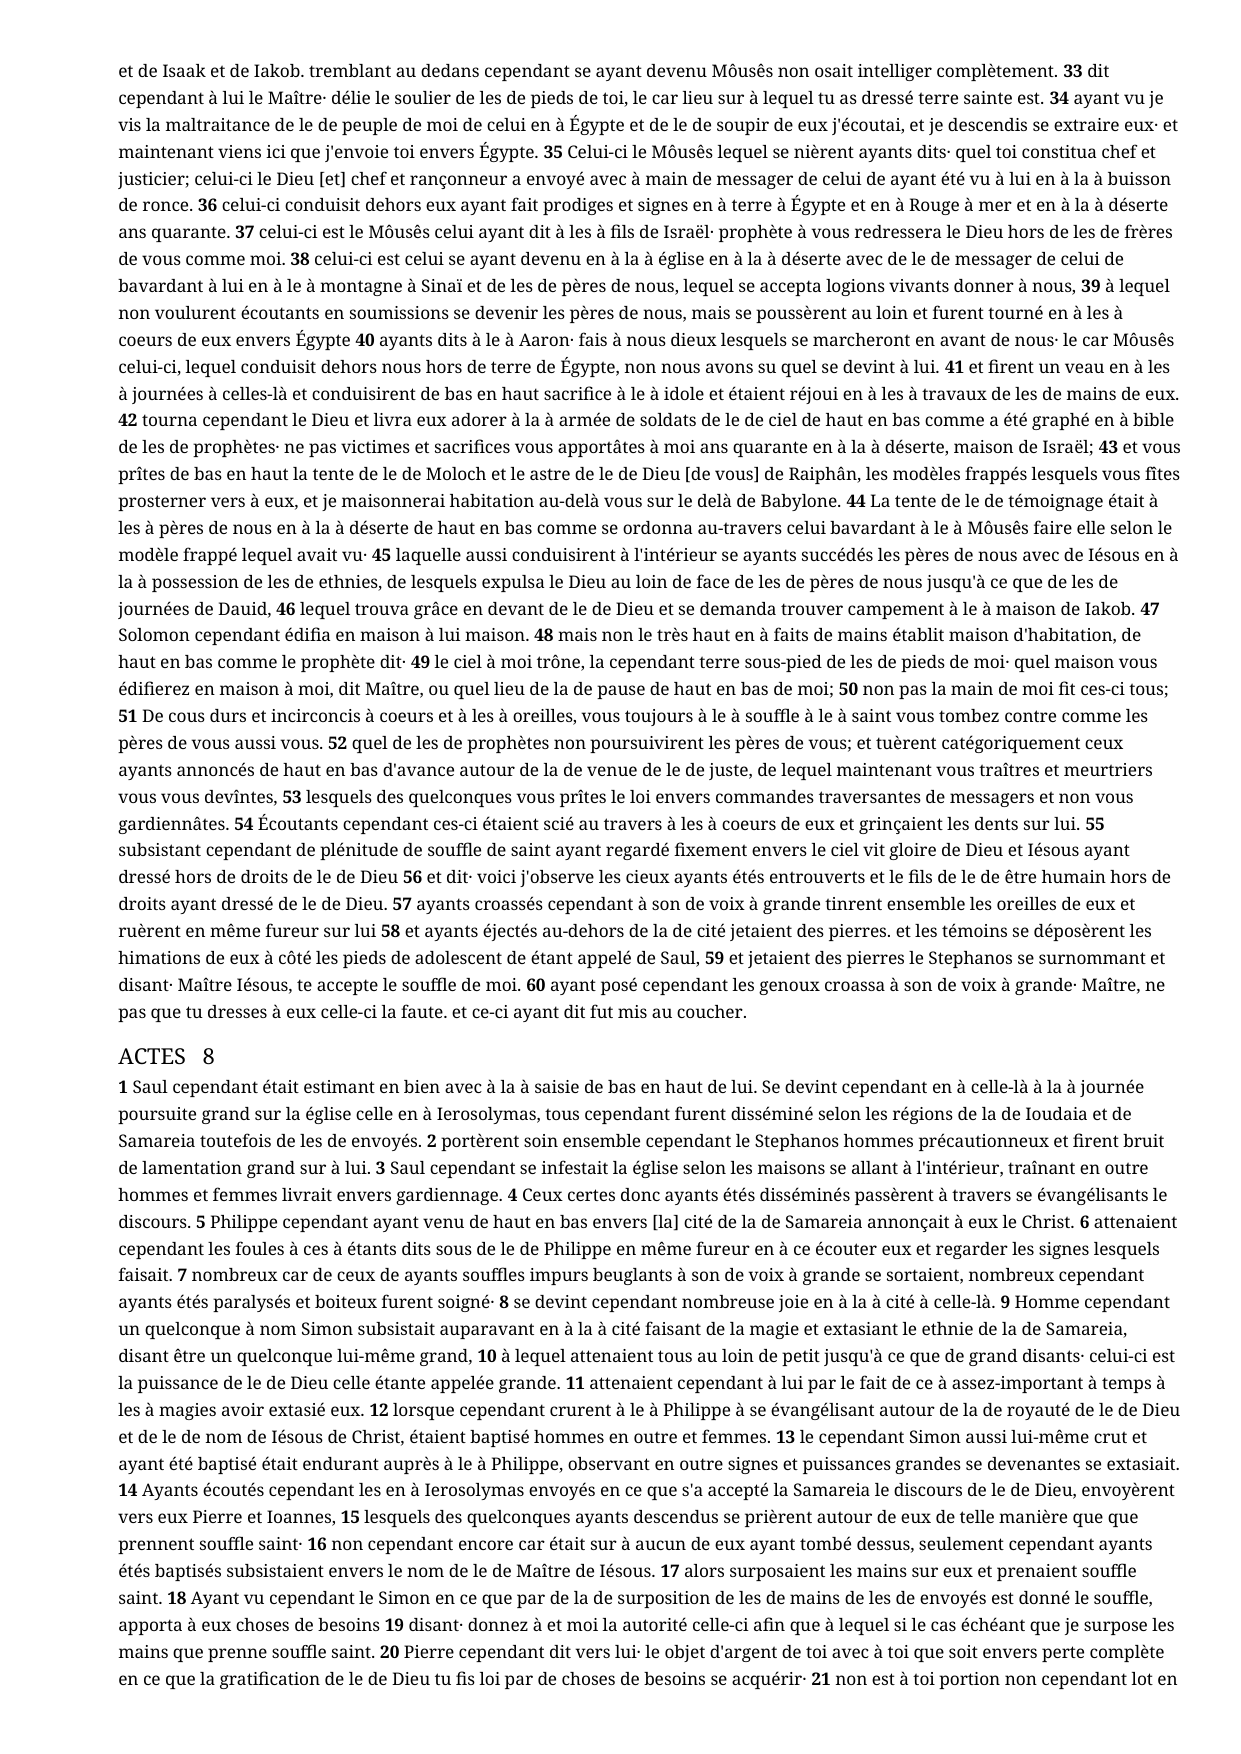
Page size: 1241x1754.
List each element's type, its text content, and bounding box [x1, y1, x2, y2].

text et de Isaak et de Iakob. tremblant au dedans cependant se ayant devenu Môusês non osait intelliger complètement. 33 dit cependant à lui le Maître· délie le soulier de les de pieds de toi, le car lieu sur à lequel tu as dressé terre sainte est. 34 ayant vu je vis la maltraitance de le de peuple de moi de celui en à Égypte et de le de soupir de eux j'écoutai, et je descendis se extraire eux· et maintenant viens ici que j'envoie toi envers Égypte. 35 Celui-ci le Môusês lequel se nièrent ayants dits· quel toi constitua chef et justicier; celui-ci le Dieu [et] chef et rançonneur a envoyé avec à main de messager de celui de ayant été vu à lui en à la à buisson de ronce. 36 celui-ci conduisit dehors eux ayant fait prodiges et signes en à terre à Égypte et en à Rouge à mer et en à la à déserte ans quarante. 37 celui-ci est le Môusês celui ayant dit à les à fils de Israël· prophète à vous redressera le Dieu hors de les de frères de vous comme moi. 38 celui-ci est celui se ayant devenu en à la à église en à la à déserte avec de le de messager de celui de bavardant à lui en à le à montagne à Sinaï et de les de pères de nous, lequel se accepta logions vivants donner à nous, 39 à lequel non voulurent écoutants en soumissions se devenir les pères de nous, mais se poussèrent au loin et furent tourné en à les à coeurs de eux envers Égypte 40 ayants dits à le à Aaron· fais à nous dieux lesquels se marcheront en avant de nous· le car Môusês celui-ci, lequel conduisit dehors nous hors de terre de Égypte, non nous avons su quel se devint à lui. 41 et firent un veau en à les à journées à celles-là et conduisirent de bas en haut sacrifice à le à idole et étaient réjoui en à les à travaux de les de mains de eux. 42 tourna cependant le Dieu et livra eux adorer à la à armée de soldats de le de ciel de haut en bas comme a été graphé en à bible de les de prophètes· ne pas victimes et sacrifices vous apportâtes à moi ans quarante en à la à déserte, maison de Israël; 43 et vous prîtes de bas en haut la tente de le de Moloch et le astre de le de Dieu [de vous] de Raiphân, les modèles frappés lesquels vous fîtes prosterner vers à eux, et je maisonnerai habitation au-delà vous sur le delà de Babylone. 44 La tente de le de témoignage était à les à pères de nous en à la à déserte de haut en bas comme se ordonna au-travers celui bavardant à le à Môusês faire elle selon le modèle frappé lequel avait vu· 45 laquelle aussi conduisirent à l'intérieur se ayants succédés les pères de nous avec de Iésous en à la à possession de les de ethnies, de lesquels expulsa le Dieu au loin de face de les de pères de nous jusqu'à ce que de les de journées de Dauid, 46 lequel trouva grâce en devant de le de Dieu et se demanda trouver campement à le à maison de Iakob. 47 Solomon cependant édifia en maison à lui maison. 48 mais non le très haut en à faits de mains établit maison d'habitation, de haut en bas comme le prophète dit· 49 le ciel à moi trône, la cependant terre sous-pied de les de pieds de moi· quel maison vous édifierez en maison à moi, dit Maître, ou quel lieu de la de pause de haut en bas de moi; 50 non pas la main de moi fit ces-ci tous; 51 De cous durs et incirconcis à coeurs et à les à oreilles, vous toujours à le à souffle à le à saint vous tombez contre comme les pères de vous aussi vous. 52 quel de les de prophètes non poursuivirent les pères de vous; et tuèrent catégoriquement ceux ayants annoncés de haut en bas d'avance autour de la de venue de le de juste, de lequel maintenant vous traîtres et meurtriers vous vous devîntes, 53 lesquels des quelconques vous prîtes le loi envers commandes traversantes de messagers et non vous gardiennâtes. 54 Écoutants cependant ces-ci étaient scié au travers à les à coeurs de eux et grinçaient les dents sur lui. 55 subsistant cependant de plénitude de souffle de saint ayant regardé fixement envers le ciel vit gloire de Dieu et Iésous ayant dressé hors de droits de le de Dieu 56 et dit· voici j'observe les cieux ayants étés entrouverts et le fils de le de être humain hors de droits ayant dressé de le de Dieu. 57 ayants croassés cependant à son de voix à grande tinrent ensemble les oreilles de eux et ruèrent en même fureur sur lui 58 et ayants éjectés au-dehors de la de cité jetaient des pierres. et les témoins se déposèrent les himations de eux à côté les pieds de adolescent de étant appelé de Saul, 59 et jetaient des pierres le Stephanos se surnommant et disant· Maître Iésous, te accepte le souffle de moi. 60 ayant posé cependant les genoux croassa à son de voix à grande· Maître, ne pas que tu dresses à eux celle-ci la faute. et ce-ci ayant dit fut mis au coucher. [118, 59, 1181, 1023]
text 1 Saul cependant était estimant en bien avec à la à saisie de bas en haut de lui. Se devint cependant en à celle-là à la à journée poursuite grand sur la église celle en à Ierosolymas, tous cependant furent disséminé selon les régions de la de Ioudaia et de Samareia toutefois de les de envoyés. 2 portèrent soin ensemble cependant le Stephanos hommes précautionneux et firent bruit de lamentation grand sur à lui. 3 Saul cependant se infestait la église selon les maisons se allant à l'intérieur, traînant en outre hommes et femmes livrait envers gardiennage. 4 Ceux certes donc ayants étés disséminés passèrent à travers se évangélisants le discours. 5 Philippe cependant ayant venu de haut en bas envers [la] cité de la de Samareia annonçait à eux le Christ. 6 attenaient cependant les foules à ces à étants dits sous de le de Philippe en même fureur en à ce écouter eux et regarder les signes lesquels faisait. 7 nombreux car de ceux de ayants souffles impurs beuglants à son de voix à grande se sortaient, nombreux cependant ayants étés paralysés et boiteux furent soigné· 8 se devint cependant nombreuse joie en à la à cité à celle-là. 9 Homme cependant un quelconque à nom Simon subsistait auparavant en à la à cité faisant de la magie et extasiant le ethnie de la de Samareia, disant être un quelconque lui-même grand, 10 à lequel attenaient tous au loin de petit jusqu'à ce que de grand disants· celui-ci est la puissance de le de Dieu celle étante appelée grande. 11 attenaient cependant à lui par le fait de ce à assez-important à temps à les à magies avoir extasié eux. 12 lorsque cependant crurent à le à Philippe à se évangélisant autour de la de royauté de le de Dieu et de le de nom de Iésous de Christ, étaient baptisé hommes en outre et femmes. 13 le cependant Simon aussi lui-même crut et ayant été baptisé était endurant auprès à le à Philippe, observant en outre signes et puissances grandes se devenantes se extasiait. 14 Ayants écoutés cependant les en à Ierosolymas envoyés en ce que s'a accepté la Samareia le discours de le de Dieu, envoyèrent vers eux Pierre et Ioannes, 15 lesquels des quelconques ayants descendus se prièrent autour de eux de telle manière que que prennent souffle saint· 16 non cependant encore car était sur à aucun de eux ayant tombé dessus, seulement cependant ayants étés baptisés subsistaient envers le nom de le de Maître de Iésous. 17 alors surposaient les mains sur eux et prenaient souffle saint. 18 Ayant vu cependant le Simon en ce que par de la de surposition de les de mains de les de envoyés est donné le souffle, apporta à eux choses de besoins 19 disant· donnez à et moi la autorité celle-ci afin que à lequel si le cas échéant que je surpose les mains que prenne souffle saint. 20 Pierre cependant dit vers lui· le objet d'argent de toi avec à toi que soit envers perte complète en ce que la gratification de le de Dieu tu fis loi par de choses de besoins se acquérir· 21 non est à toi portion non cependant lot en [118, 1075, 1181, 1690]
text ACTES 8 [118, 1041, 1181, 1071]
